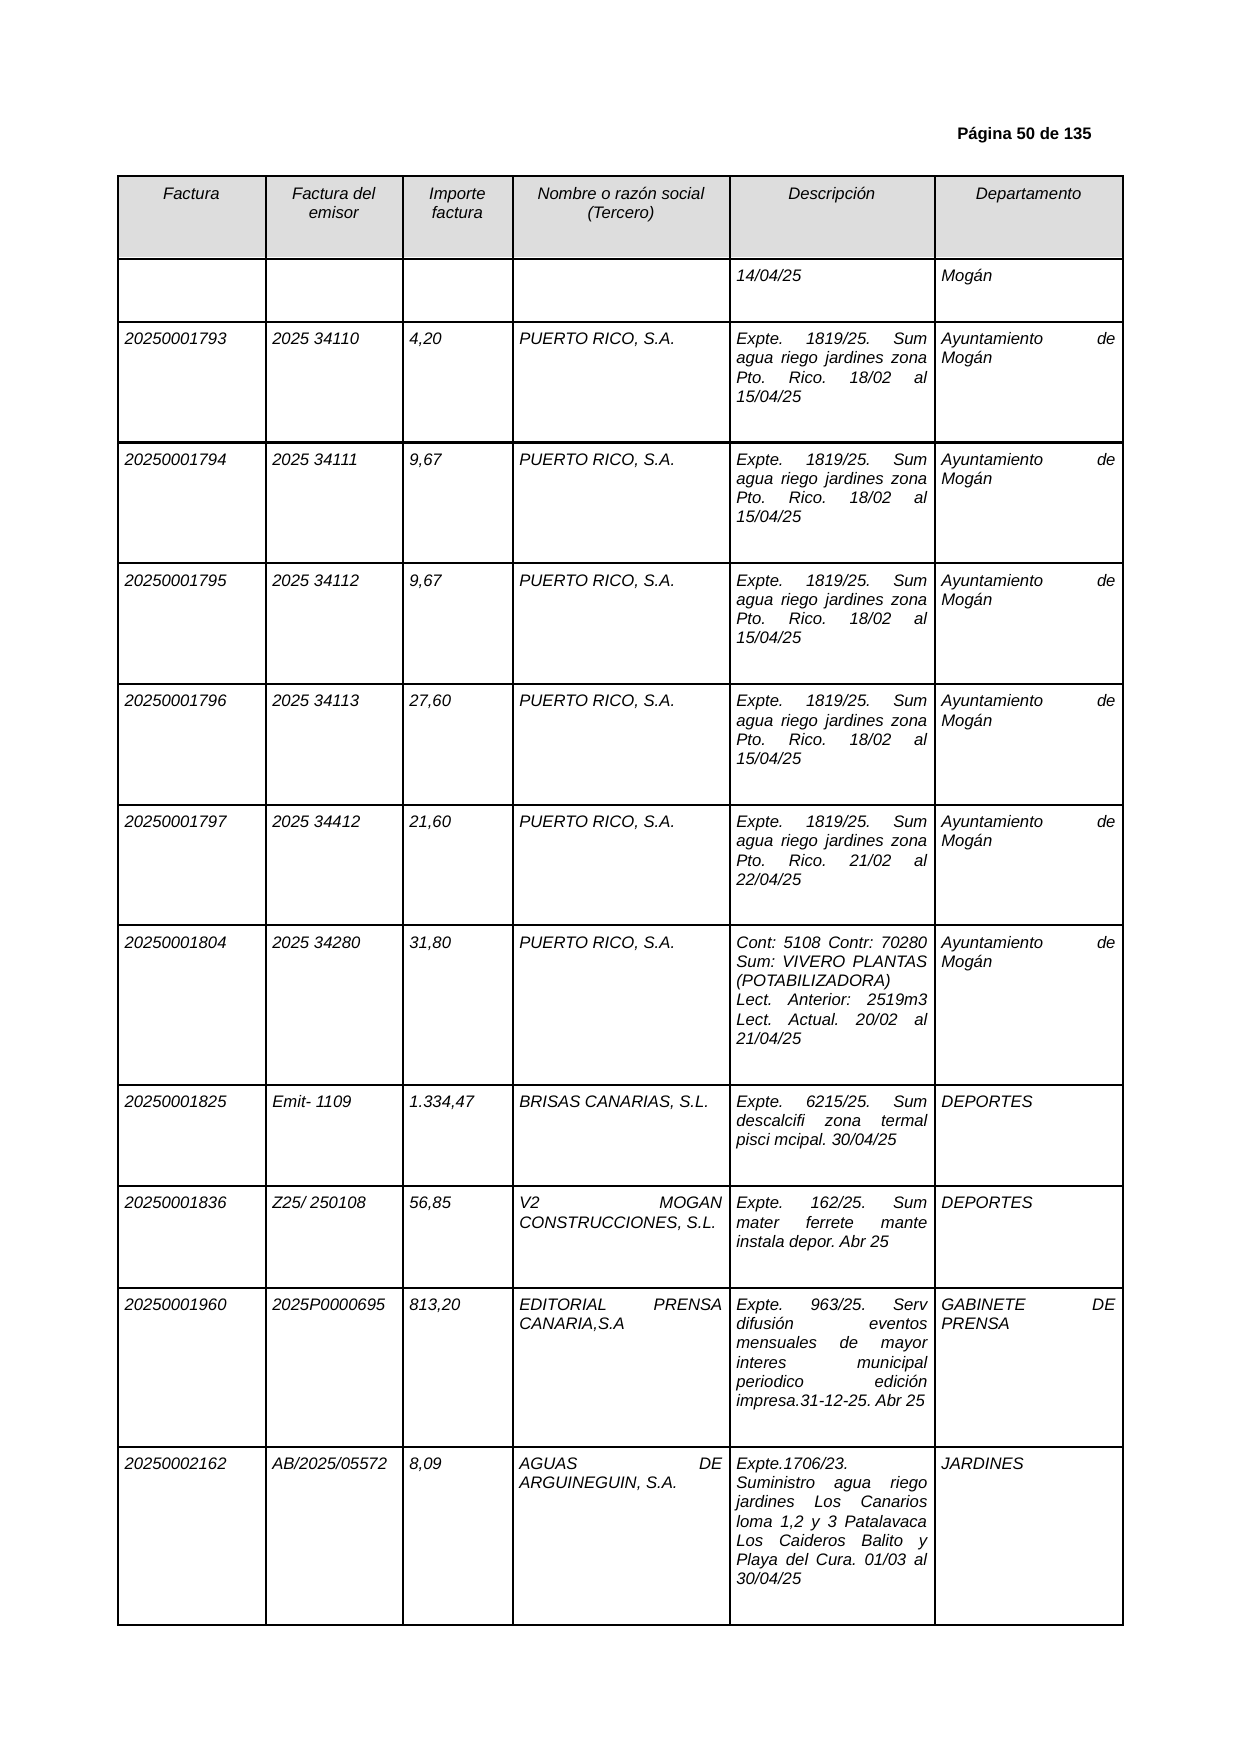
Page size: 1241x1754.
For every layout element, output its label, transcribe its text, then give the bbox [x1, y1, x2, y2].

table_cell 20250001793 [119, 323, 265, 441]
table_cell 20250001794 [119, 444, 265, 562]
table_cell GABINETE DE PRENSA [936, 1289, 1122, 1446]
table_cell 20250001836 [119, 1187, 265, 1287]
table_cell 2025 34112 [267, 564, 402, 683]
table_cell 20250001825 [119, 1086, 265, 1185]
table_cell DEPORTES [936, 1187, 1122, 1287]
table_cell Ayuntamiento de Mogán [936, 926, 1122, 1083]
table_cell V2 MOGAN CONSTRUCCIONES, S.L. [514, 1187, 729, 1287]
table_cell BRISAS CANARIAS, S.L. [514, 1086, 729, 1185]
table_header Factura [119, 177, 265, 257]
table_cell 2025 34111 [267, 444, 402, 562]
table_cell Emit- 1109 [267, 1086, 402, 1185]
table_cell Ayuntamiento de Mogán [936, 323, 1122, 441]
table_cell 9,67 [404, 564, 512, 683]
table_cell 813,20 [404, 1289, 512, 1446]
table_cell [514, 260, 729, 321]
table_cell 8,09 [404, 1448, 512, 1624]
table_cell PUERTO RICO, S.A. [514, 444, 729, 562]
table_header Factura del emisor [267, 177, 402, 257]
table_cell 9,67 [404, 444, 512, 562]
table_cell 20250001797 [119, 806, 265, 924]
table_cell Z25/ 250108 [267, 1187, 402, 1287]
table_cell Expte.1706/23. Suministro agua riego jardines Los Canarios loma 1,2 y 3 Patalavaca Los Caideros Balito y Playa del Cura. 01/03 al 30/04/25 [731, 1448, 934, 1624]
table_cell Ayuntamiento de Mogán [936, 806, 1122, 924]
table_cell 20250001804 [119, 926, 265, 1083]
table_cell 56,85 [404, 1187, 512, 1287]
table_cell Expte. 6215/25. Sum descalcifi zona termal pisci mcipal. 30/04/25 [731, 1086, 934, 1185]
table_cell Expte. 1819/25. Sum agua riego jardines zona Pto. Rico. 21/02 al 22/04/25 [731, 806, 934, 924]
table_cell 21,60 [404, 806, 512, 924]
table_cell 4,20 [404, 323, 512, 441]
table_cell PUERTO RICO, S.A. [514, 806, 729, 924]
table_cell [404, 260, 512, 321]
table_cell AGUAS DE ARGUINEGUIN, S.A. [514, 1448, 729, 1624]
table_cell 1.334,47 [404, 1086, 512, 1185]
table_cell JARDINES [936, 1448, 1122, 1624]
table_cell 14/04/25 [731, 260, 934, 321]
table_cell Expte. 963/25. Serv difusión eventos mensuales de mayor interes municipal periodico edición impresa.31-12-25. Abr 25 [731, 1289, 934, 1446]
table_cell EDITORIAL PRENSA CANARIA,S.A [514, 1289, 729, 1446]
table_cell 2025 34110 [267, 323, 402, 441]
table_cell [267, 260, 402, 321]
table_header Importe factura [404, 177, 512, 257]
table_cell DEPORTES [936, 1086, 1122, 1185]
table_cell PUERTO RICO, S.A. [514, 685, 729, 804]
table_cell Ayuntamiento de Mogán [936, 685, 1122, 804]
table_cell AB/2025/05572 [267, 1448, 402, 1624]
table_cell Expte. 1819/25. Sum agua riego jardines zona Pto. Rico. 18/02 al 15/04/25 [731, 323, 934, 441]
table_cell 2025P0000695 [267, 1289, 402, 1446]
table_cell Ayuntamiento de Mogán [936, 444, 1122, 562]
table_cell PUERTO RICO, S.A. [514, 323, 729, 441]
table_cell Mogán [936, 260, 1122, 321]
table_cell 2025 34113 [267, 685, 402, 804]
table_cell 2025 34412 [267, 806, 402, 924]
table_cell 27,60 [404, 685, 512, 804]
table_header Descripción [731, 177, 934, 257]
table_cell Expte. 1819/25. Sum agua riego jardines zona Pto. Rico. 18/02 al 15/04/25 [731, 564, 934, 683]
table_cell Cont: 5108 Contr: 70280 Sum: VIVERO PLANTAS (POTABILIZADORA) Lect. Anterior: 2519m3 Lect. Actual. 20/02 al 21/04/25 [731, 926, 934, 1083]
table_cell Ayuntamiento de Mogán [936, 564, 1122, 683]
table_cell Expte. 1819/25. Sum agua riego jardines zona Pto. Rico. 18/02 al 15/04/25 [731, 685, 934, 804]
table_cell 20250002162 [119, 1448, 265, 1624]
table_cell [119, 260, 265, 321]
table_header Departamento [936, 177, 1122, 257]
table_cell PUERTO RICO, S.A. [514, 926, 729, 1083]
table_header Nombre o razón social (Tercero) [514, 177, 729, 257]
table_cell PUERTO RICO, S.A. [514, 564, 729, 683]
table_cell Expte. 1819/25. Sum agua riego jardines zona Pto. Rico. 18/02 al 15/04/25 [731, 444, 934, 562]
table_cell 31,80 [404, 926, 512, 1083]
table_cell 20250001960 [119, 1289, 265, 1446]
table_cell 2025 34280 [267, 926, 402, 1083]
table_cell Expte. 162/25. Sum mater ferrete mante instala depor. Abr 25 [731, 1187, 934, 1287]
table_cell 20250001795 [119, 564, 265, 683]
table_cell 20250001796 [119, 685, 265, 804]
